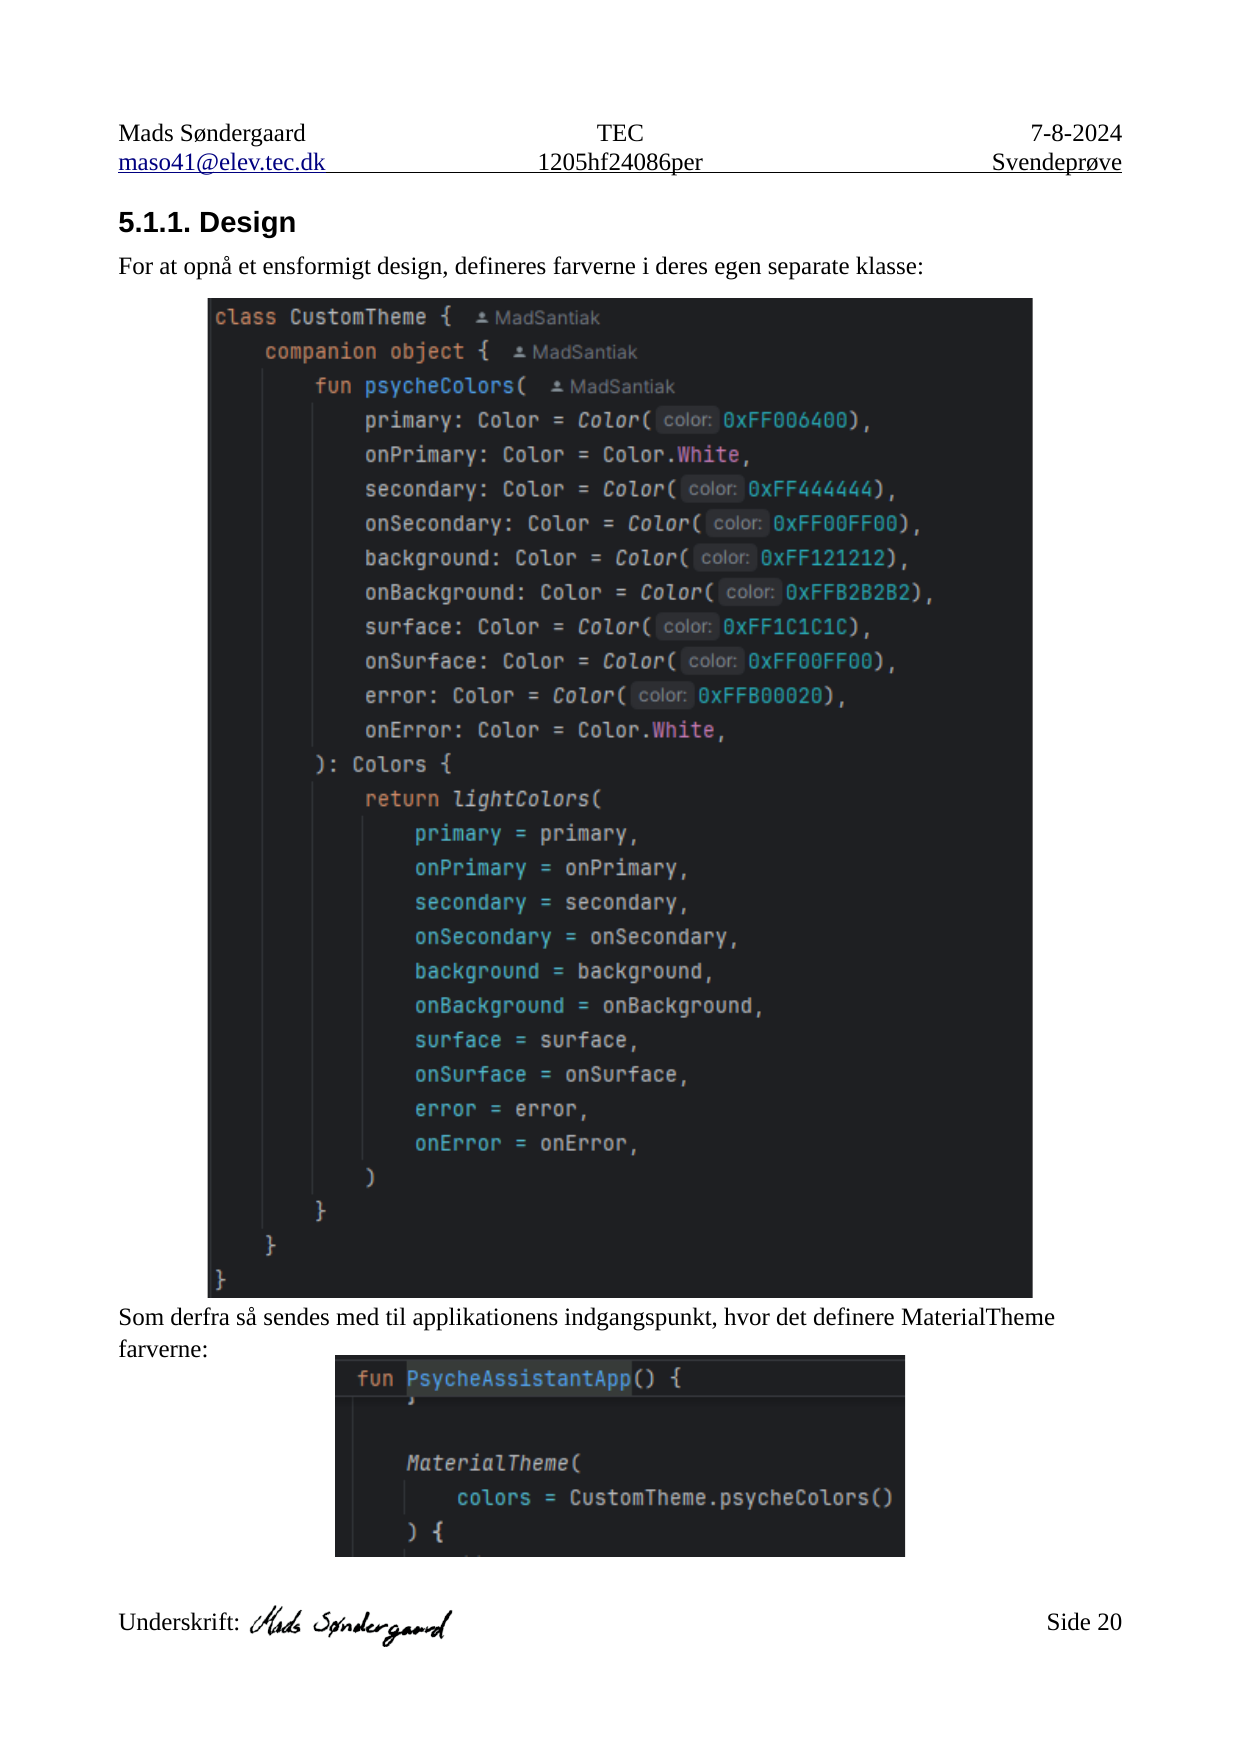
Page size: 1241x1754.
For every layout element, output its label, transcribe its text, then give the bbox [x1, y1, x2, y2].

picture [335, 1355, 906, 1557]
text Som derfra så sendes med til applikationens indgangspunkt, hvor det definere MaterialTheme farverne: [118, 1298, 1122, 1363]
picture [207, 298, 1033, 1298]
subtitle 5.1.1. Design [118, 205, 1122, 239]
text For at opnå et ensformigt design, defineres farverne i deres egen separate klasse: [118, 251, 1122, 280]
picture [244, 1600, 458, 1647]
